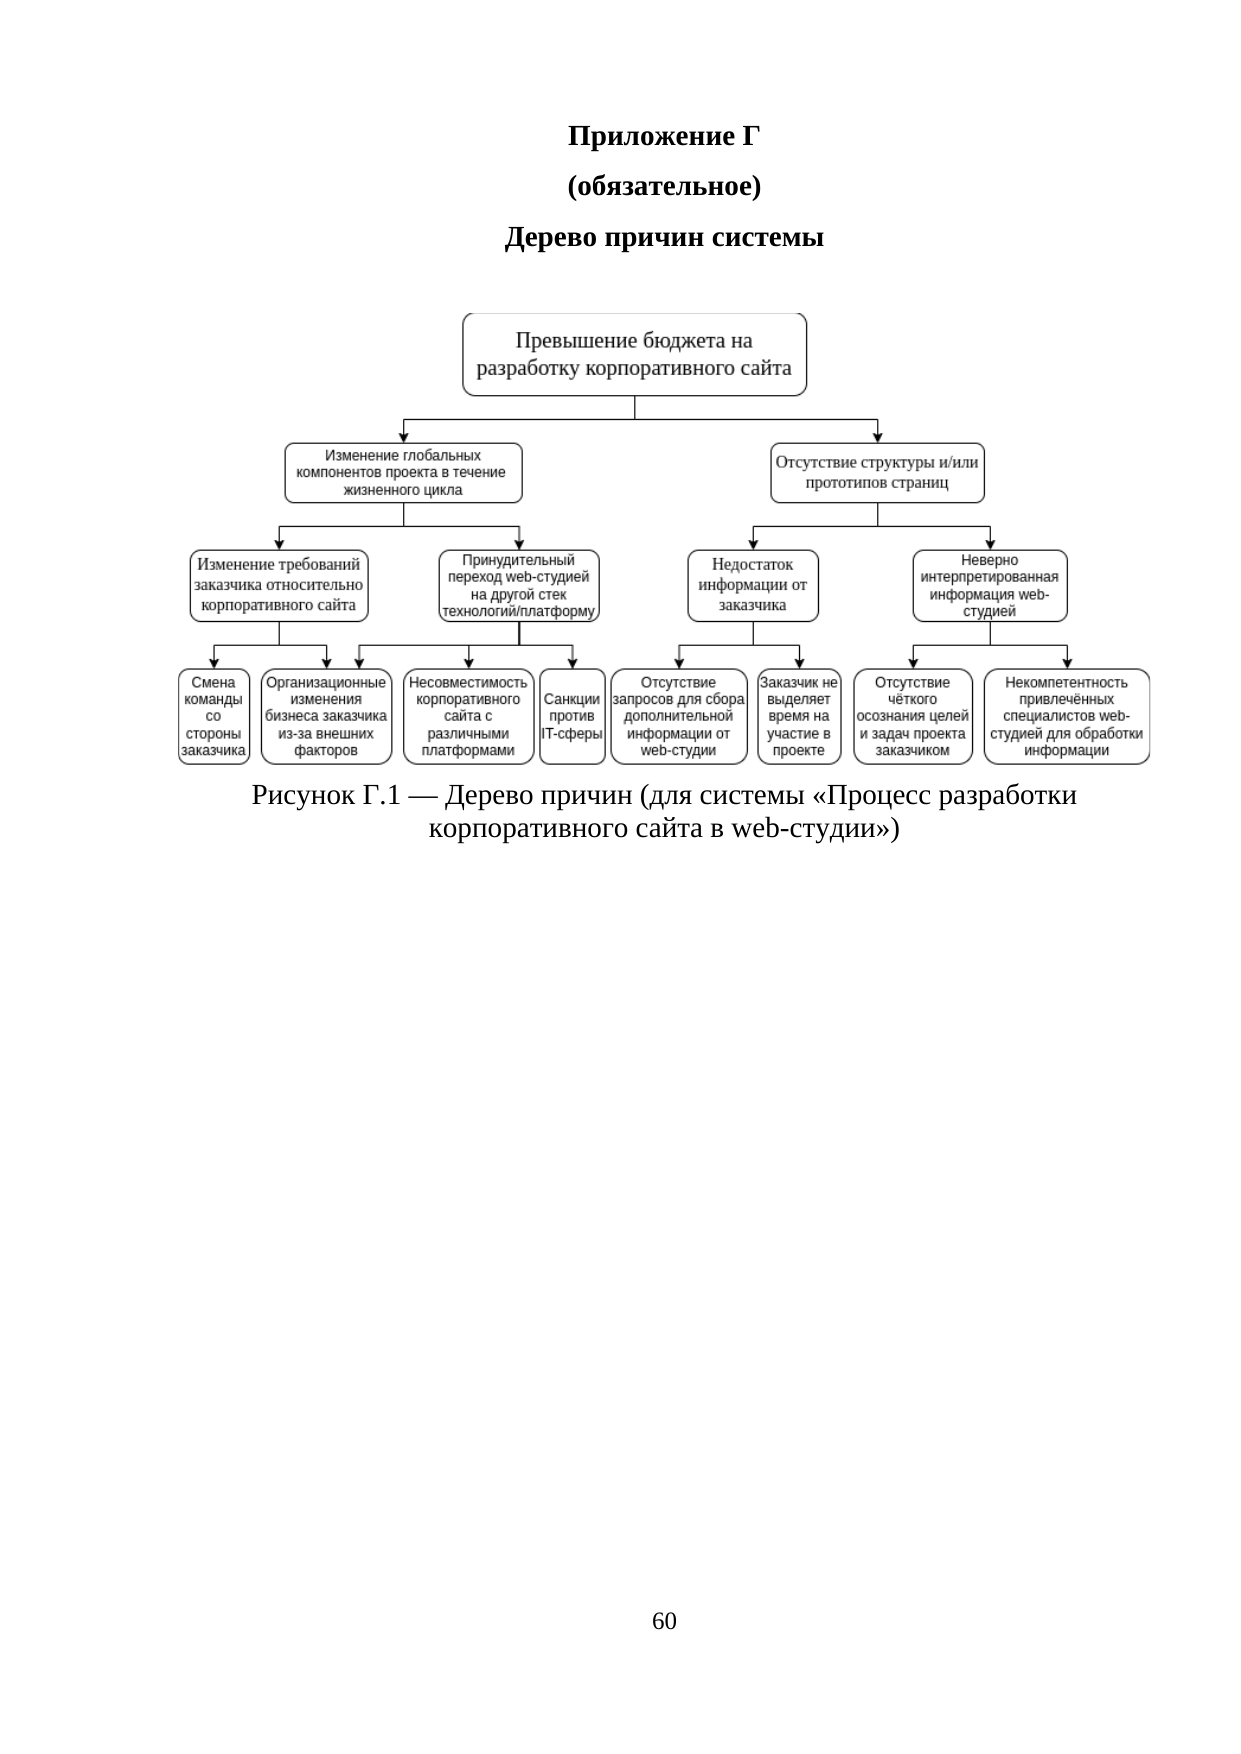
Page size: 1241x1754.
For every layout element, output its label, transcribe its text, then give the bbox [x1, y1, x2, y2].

text Рисунок Г.1 — Дерево причин (для системы «Процесс разработки корпоративного сайта в web-студии») [177, 766, 1152, 844]
subtitle (обязательное) [177, 168, 1152, 202]
subtitle Дерево причин системы [177, 219, 1152, 252]
subtitle Приложение Г [177, 118, 1152, 152]
picture [178, 313, 1151, 766]
